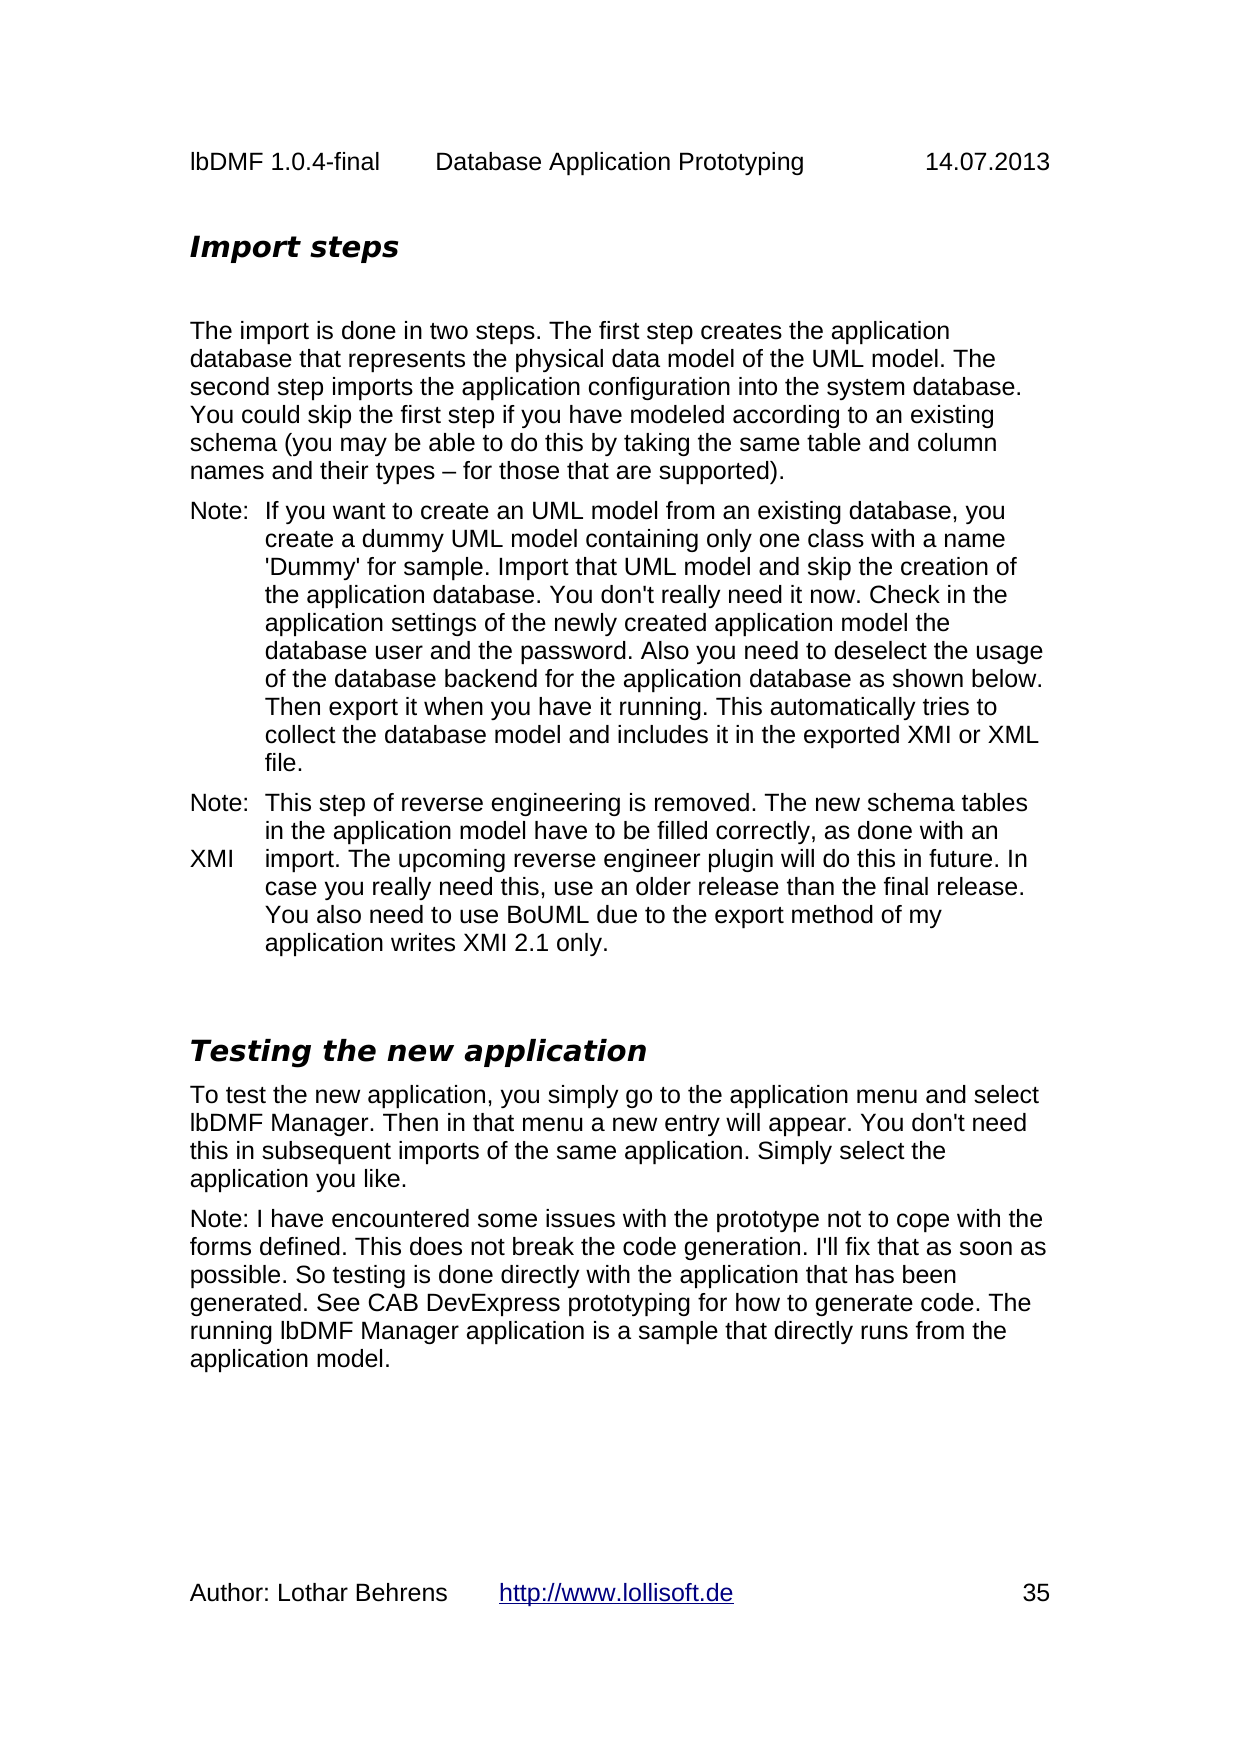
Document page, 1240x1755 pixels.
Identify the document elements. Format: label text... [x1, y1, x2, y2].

text Note: This step of reverse engineering is removed. The new schema tables in the application model have to be filled correctly, as done with an XMI import. The upcoming reverse engineer plugin will do this in future. In case you really need this, use an older release than the final release. You also need to use BoUML due to the export method of my application writes XMI 2.1 only. [189, 789, 1050, 956]
subtitle Testing the new application [189, 1034, 1050, 1068]
subtitle Import steps [189, 230, 1050, 264]
text The import is done in two steps. The first step creates the application database that represents the physical data model of the UML model. The second step imports the application configuration into the system database. You could skip the first step if you have modeled according to an existing schema (you may be able to do this by taking the same table and column names and their types – for those that are supported). [189, 317, 1050, 485]
text To test the new application, you simply go to the application menu and select lbDMF Manager. Then in that menu a new entry will appear. You don't need this in subsequent imports of the same application. Simply select the application you like. [189, 1081, 1050, 1192]
text Note: I have encountered some issues with the prototype not to cope with the forms defined. This does not break the code generation. I'll fix that as soon as possible. So testing is done directly with the application that has been generated. See CAB DevExpress prototyping for how to generate code. The running lbDMF Manager application is a sample that directly runs from the application model. [189, 1205, 1050, 1372]
text Note: If you want to create an UML model from an existing database, you create a dummy UML model containing only one class with a name 'Dummy' for sample. Import that UML model and skip the creation of the application database. You don't really need it now. Check in the application settings of the newly created application model the database user and the password. Also you need to deselect the usage of the database backend for the application database as shown below. Then export it when you have it running. This automatically tries to collect the database model and includes it in the exported XMI or XML file. [189, 497, 1050, 776]
